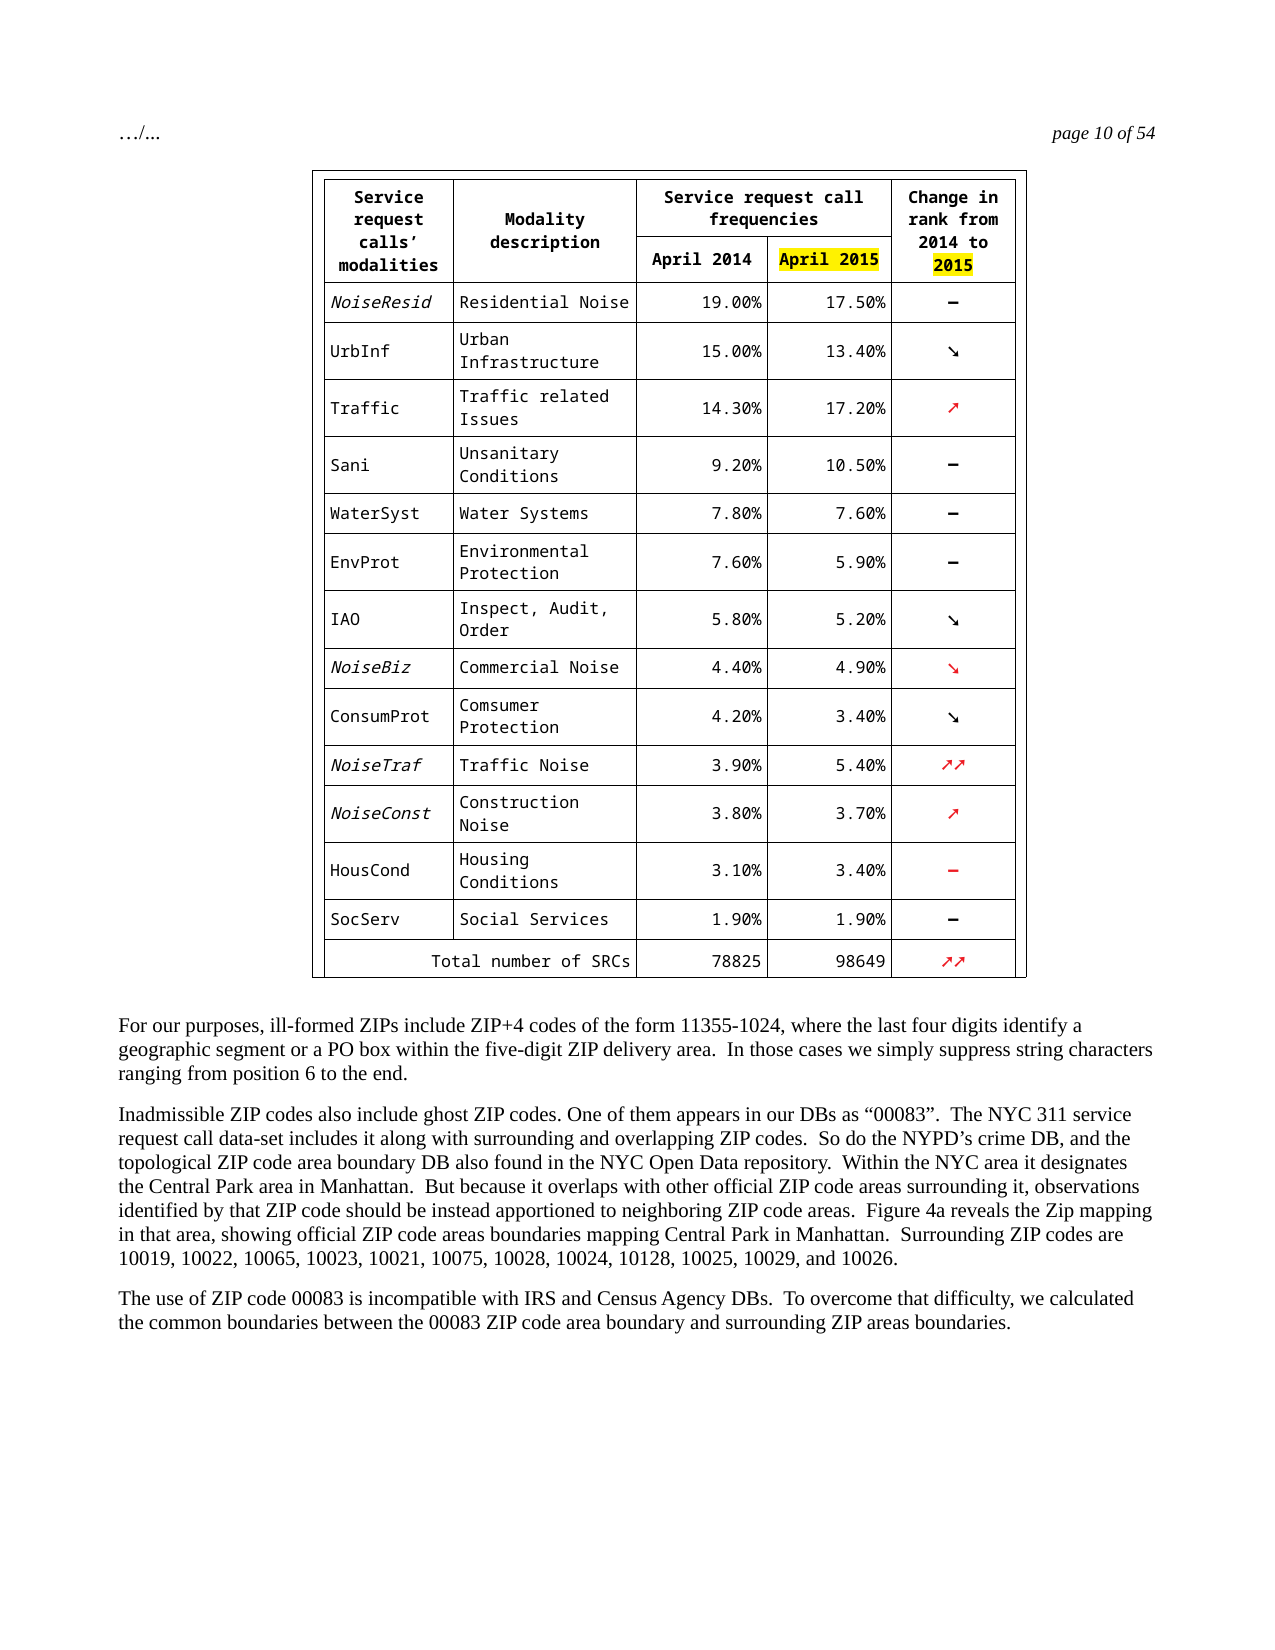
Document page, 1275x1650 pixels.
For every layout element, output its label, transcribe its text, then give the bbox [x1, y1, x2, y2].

table_cell ‒ [892, 900, 1015, 939]
table_cell 17.50% [768, 283, 891, 322]
table_header Service request call frequencies [637, 180, 891, 236]
table_cell 19.00% [637, 283, 767, 322]
table_cell 78825 [637, 940, 767, 977]
table_cell 17.20% [768, 380, 891, 436]
table_cell ‒ [892, 437, 1015, 493]
table_cell 3.40% [768, 843, 891, 899]
table_cell 1.90% [768, 900, 891, 939]
table_cell ➚➚ [892, 940, 1015, 977]
table_cell Traffic Noise [454, 746, 636, 785]
table_cell 3.70% [768, 786, 891, 842]
table_cell ‒ [892, 534, 1015, 590]
table_cell SocServ [325, 900, 453, 939]
table_cell 7.60% [637, 534, 767, 590]
table_cell Comsumer Protection [454, 689, 636, 744]
table_header Modality description [454, 180, 636, 282]
table_cell 5.90% [768, 534, 891, 590]
table_cell ‒ [892, 283, 1015, 322]
text Inadmissible ZIP codes also include ghost ZIP codes. One of them appears in our DBs as “00083”. The NYC 311 service request call data-set includes it along with surrounding and overlapping ZIP codes. So do the NYPD’s crime DB, and the topological ZIP code area boundary DB also found in the NYC Open Data repository. Within the NYC area it designates the Central Park area in Manhattan. But because it overlaps with other official ZIP code areas surrounding it, observations identified by that ZIP code should be instead apportioned to neighboring ZIP code areas. Figure 4a reveals the Zip mapping in that area, showing official ZIP code areas boundaries mapping Central Park in Manhattan. Surrounding ZIP codes are 10019, 10022, 10065, 10023, 10021, 10075, 10028, 10024, 10128, 10025, 10029, and 10026. [118, 1101, 1157, 1270]
table_cell 7.60% [768, 494, 891, 533]
table_cell ➘ [892, 323, 1015, 379]
table_cell HousCond [325, 843, 453, 899]
table_cell 9.20% [637, 437, 767, 493]
table_cell Total number of SRCs [325, 940, 636, 977]
text The use of ZIP code 00083 is incompatible with IRS and Census Agency DBs. To overcome that difficulty, we calculated the common boundaries between the 00083 ZIP code area boundary and surrounding ZIP areas boundaries. [118, 1286, 1157, 1334]
table_cell Social Services [454, 900, 636, 939]
table_cell WaterSyst [325, 494, 453, 533]
table_cell 1.90% [637, 900, 767, 939]
table_cell 15.00% [637, 323, 767, 379]
table_cell Commercial Noise [454, 649, 636, 687]
table_cell 5.40% [768, 746, 891, 785]
table_cell 4.90% [768, 649, 891, 687]
table_cell IAO [325, 591, 453, 647]
table_cell April 2014 [637, 237, 767, 282]
table_cell 14.30% [637, 380, 767, 436]
table_cell Urban Infrastructure [454, 323, 636, 379]
table_cell ➘ [892, 591, 1015, 647]
table_cell NoiseBiz [325, 649, 453, 687]
table_cell ➚ [892, 380, 1015, 436]
table_cell Traffic [325, 380, 453, 436]
table_cell ConsumProt [325, 689, 453, 744]
table_cell 5.80% [637, 591, 767, 647]
table_cell NoiseConst [325, 786, 453, 842]
table_cell ➘ [892, 649, 1015, 687]
table_cell 3.10% [637, 843, 767, 899]
text For our purposes, ill-formed ZIPs include ZIP+4 codes of the form 11355-1024, where the last four digits identify a geographic segment or a PO box within the five-digit ZIP delivery area. In those cases we simply suppress string characters ranging from position 6 to the end. [118, 1013, 1157, 1085]
table_header Service request calls’ modalities [325, 180, 453, 282]
table_cell ➚ [892, 786, 1015, 842]
table_cell ‒ [892, 494, 1015, 533]
table_cell 10.50% [768, 437, 891, 493]
table_cell Construction Noise [454, 786, 636, 842]
table_cell EnvProt [325, 534, 453, 590]
table_cell 4.40% [637, 649, 767, 687]
table_cell 13.40% [768, 323, 891, 379]
table_header Change in rank from 2014 to 2015 [892, 180, 1015, 282]
table_cell UrbInf [325, 323, 453, 379]
table_cell Residential Noise [454, 283, 636, 322]
table_cell ‒ [892, 843, 1015, 899]
table_cell 98649 [768, 940, 891, 977]
table_cell April 2015 [768, 237, 891, 282]
table_cell 3.90% [637, 746, 767, 785]
table_cell 7.80% [637, 494, 767, 533]
table_cell NoiseResid [325, 283, 453, 322]
table_cell Water Systems [454, 494, 636, 533]
table_cell Sani [325, 437, 453, 493]
table_cell NoiseTraf [325, 746, 453, 785]
table_cell Housing Conditions [454, 843, 636, 899]
table_cell Traffic related Issues [454, 380, 636, 436]
table_cell 3.80% [637, 786, 767, 842]
table_cell Inspect, Audit, Order [454, 591, 636, 647]
table_cell 5.20% [768, 591, 891, 647]
table_cell 4.20% [637, 689, 767, 744]
table_cell Unsanitary Conditions [454, 437, 636, 493]
table_cell ➘ [892, 689, 1015, 744]
table_cell ➚➚ [892, 746, 1015, 785]
table_cell Environmental Protection [454, 534, 636, 590]
table_cell 3.40% [768, 689, 891, 744]
